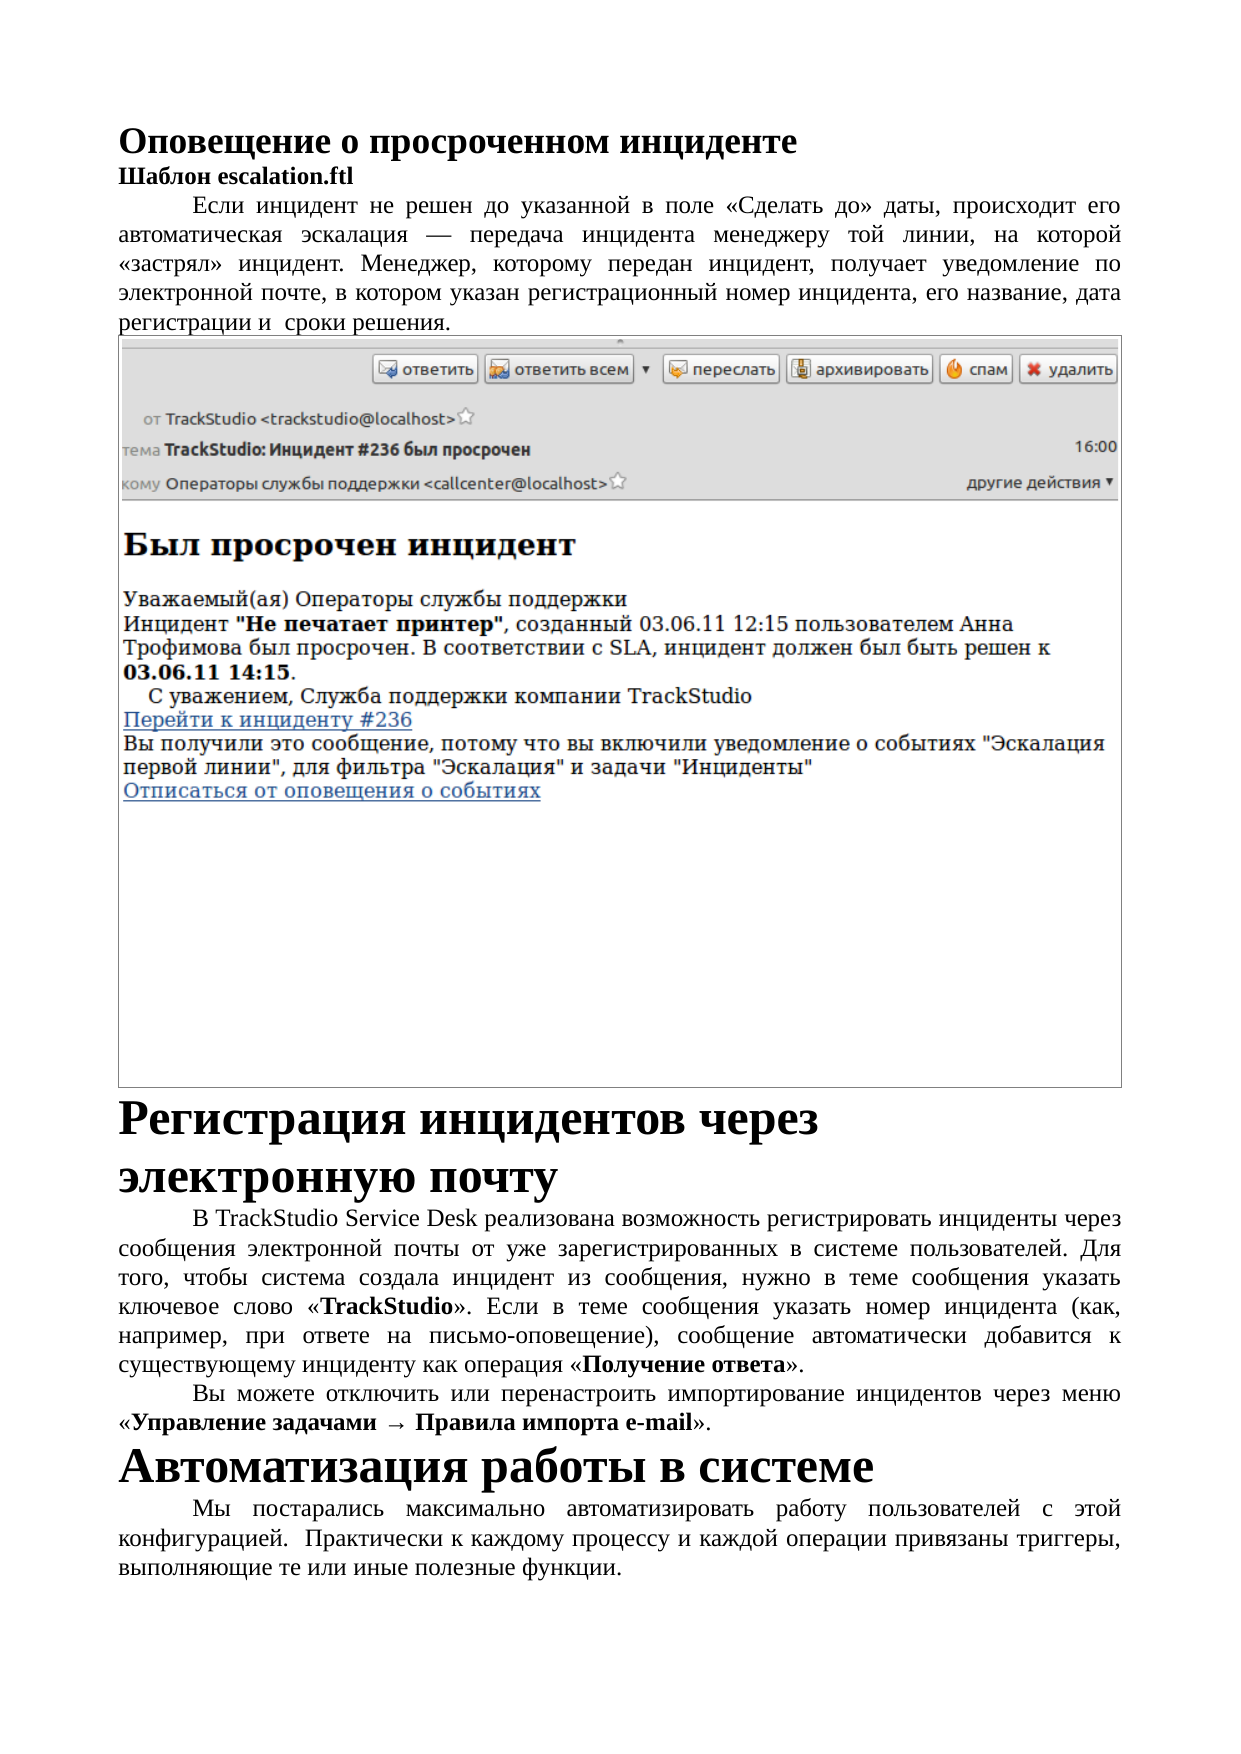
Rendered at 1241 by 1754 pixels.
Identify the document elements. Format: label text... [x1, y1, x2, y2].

subtitle Автоматизация работы в системе [118, 1436, 1122, 1493]
subtitle Регистрация инцидентов через электронную почту [118, 1088, 1122, 1203]
text В TrackStudio Service Desk реализована возможность регистрировать инциденты через сообщения электронной почты от уже зарегистрированных в системе пользователей. Для того, чтобы система создала инцидент из сообщения, нужно в теме сообщения указать ключевое слово «TrackStudio». Если в теме сообщения указать номер инцидента (как, например, при ответе на письмо-оповещение), сообщение автоматически добавится к существующему инциденту как операция «Получение ответа». [118, 1203, 1122, 1378]
subtitle Оповещение о просроченном инциденте [118, 118, 1122, 161]
subtitle [119, 336, 1121, 1087]
text Шаблон escalation.ftl [118, 161, 1122, 190]
text Если инцидент не решен до указанной в поле «Сделать до» даты, происходит его автоматическая эскалация — передача инцидента менеджеру той линии, на которой «застрял» инцидент. Менеджер, которому передан инцидент, получает уведомление по электронной почте, в котором указан регистрационный номер инцидента, его название, дата регистрации и сроки решения. [118, 190, 1122, 335]
text Вы можете отключить или перенастроить импортирование инцидентов через меню «Управление задачами → Правила импорта e-mail». [118, 1378, 1122, 1436]
text Мы постарались максимально автоматизировать работу пользователей с этой конфигурацией. Практически к каждому процессу и каждой операции привязаны триггеры, выполняющие те или иные полезные функции. [118, 1493, 1122, 1581]
picture [122, 339, 1119, 1085]
